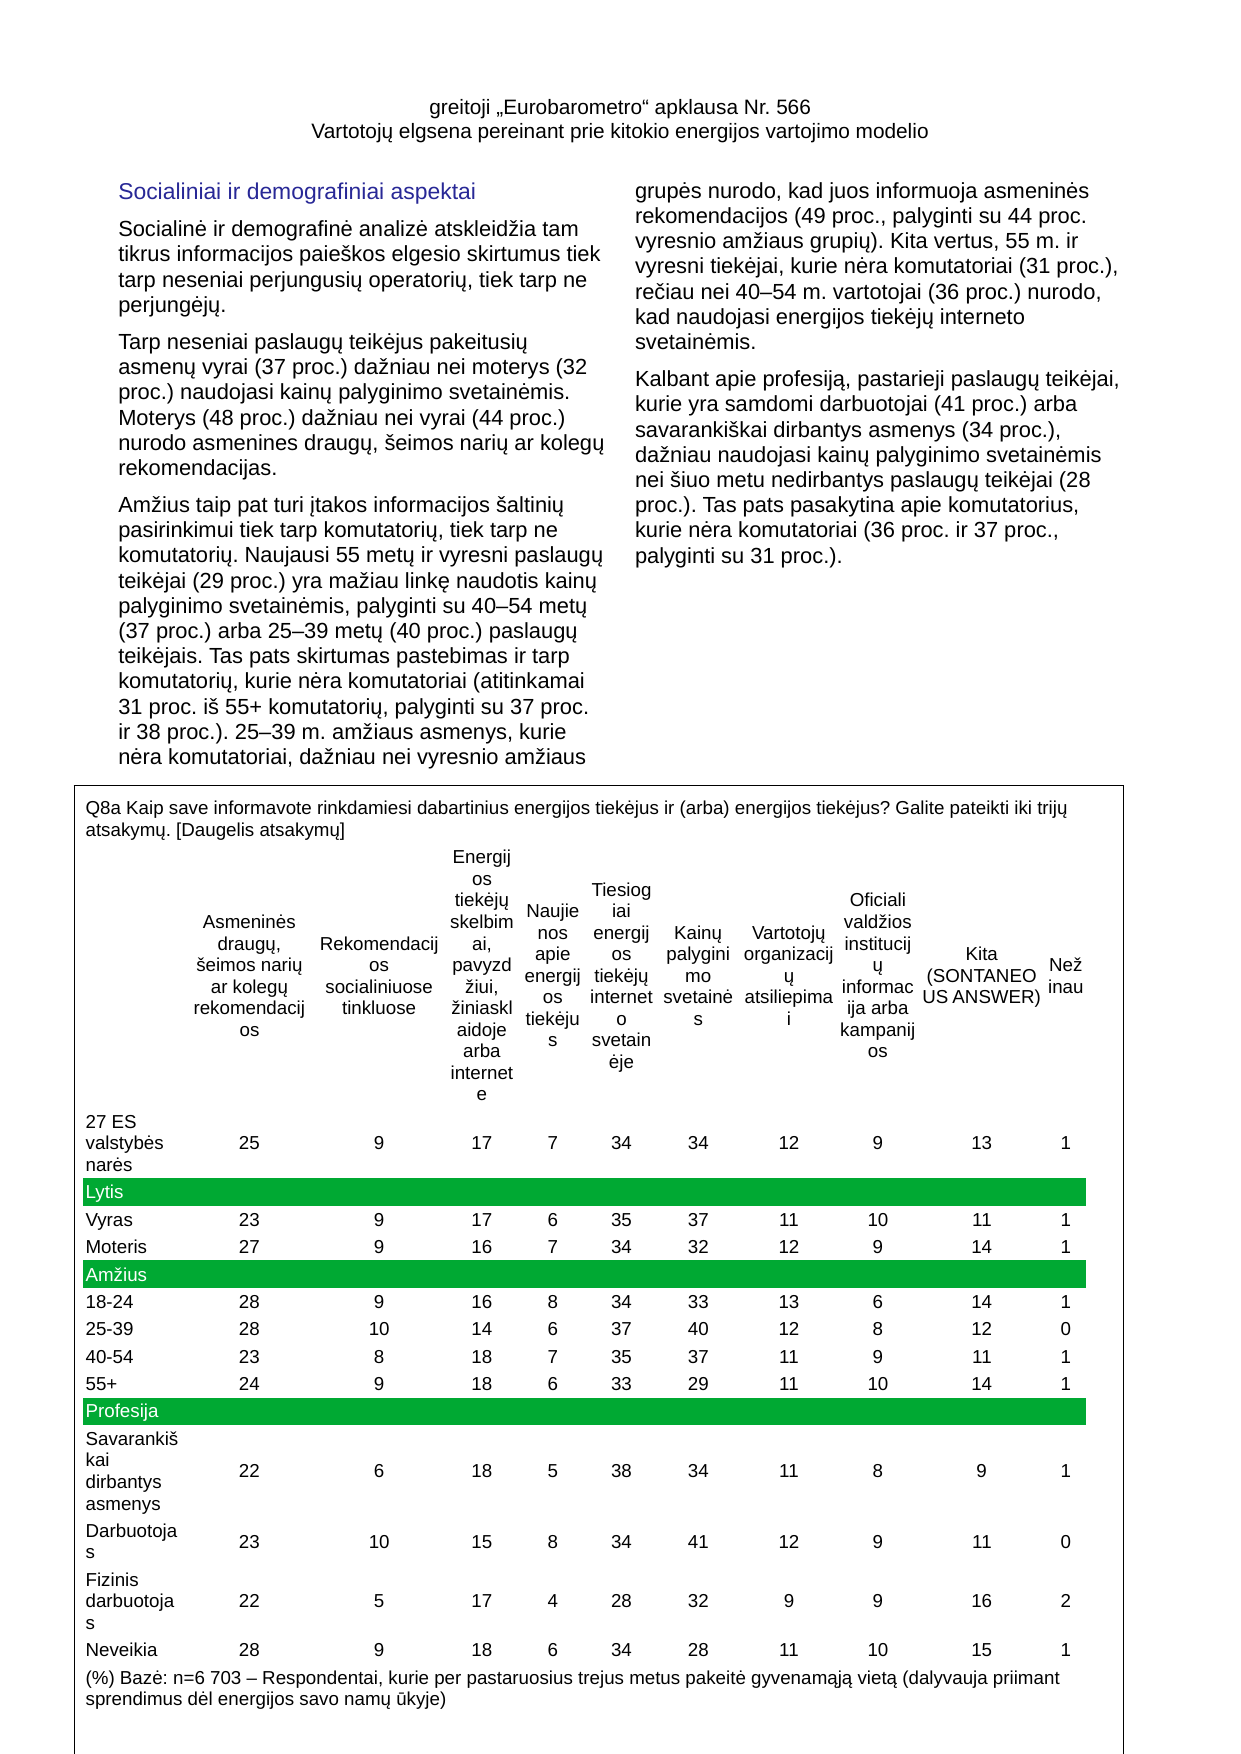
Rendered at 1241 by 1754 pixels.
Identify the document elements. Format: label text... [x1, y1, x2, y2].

table_cell 13 [740, 1288, 837, 1315]
table_cell 25-39 [83, 1315, 186, 1343]
table_cell 0 [1045, 1517, 1086, 1566]
table_cell 18 [445, 1636, 518, 1664]
table_cell 1 [1045, 1343, 1086, 1370]
table_cell 5 [313, 1566, 445, 1636]
table_cell 32 [656, 1233, 740, 1260]
table_cell 9 [837, 1517, 918, 1566]
table_cell Profesija [83, 1398, 1086, 1425]
table_cell Energijos tiekėjų skelbimai, pavyzdžiui, žiniasklaidoje arba internete [445, 843, 518, 1108]
table_cell 18 [445, 1425, 518, 1517]
table_cell 16 [445, 1233, 518, 1260]
table_cell 12 [918, 1315, 1045, 1343]
table_cell 11 [918, 1343, 1045, 1370]
table_cell 8 [837, 1425, 918, 1517]
table_cell 28 [186, 1636, 312, 1664]
table_cell 11 [740, 1343, 837, 1370]
table_cell Fizinis darbuotojas [83, 1566, 186, 1636]
table_cell 37 [656, 1343, 740, 1370]
table_cell 18-24 [83, 1288, 186, 1315]
table_cell 28 [186, 1288, 312, 1315]
table_cell 1 [1045, 1288, 1086, 1315]
table_cell Rekomendacijos socialiniuose tinkluose [313, 843, 445, 1108]
table_cell 40 [656, 1315, 740, 1343]
table_cell 14 [918, 1288, 1045, 1315]
table_cell 6 [313, 1425, 445, 1517]
table_cell 11 [740, 1370, 837, 1397]
table_cell 23 [186, 1517, 312, 1566]
table_header Q8a Kaip save informavote rinkdamiesi dabartinius energijos tiekėjus ir (arba) energijos tiekėjus? Galite pateikti iki trijų atsakymų. [Daugelis atsakymų] [83, 794, 1086, 843]
table_cell Moteris [83, 1233, 186, 1260]
table_cell Kainų palyginimo svetainės [656, 843, 740, 1108]
table_cell 5 [518, 1425, 587, 1517]
table_cell 27 [186, 1233, 312, 1260]
table_cell 24 [186, 1370, 312, 1397]
table_cell 11 [740, 1425, 837, 1517]
table_cell 10 [837, 1206, 918, 1233]
table_cell 8 [313, 1343, 445, 1370]
text [75, 786, 1123, 1754]
table_cell Lytis [83, 1178, 1086, 1206]
table_cell 33 [587, 1370, 656, 1397]
table_cell 2 [1045, 1566, 1086, 1636]
table_cell 34 [587, 1636, 656, 1664]
table_cell 41 [656, 1517, 740, 1566]
table_cell 28 [186, 1315, 312, 1343]
table_cell Darbuotojas [83, 1517, 186, 1566]
table_cell 10 [837, 1370, 918, 1397]
table_cell 8 [837, 1315, 918, 1343]
table_cell 35 [587, 1206, 656, 1233]
table_cell 15 [445, 1517, 518, 1566]
table_cell 23 [186, 1206, 312, 1233]
table_cell Kita (SONTANEOUS ANSWER) [918, 843, 1045, 1108]
table_cell 32 [656, 1566, 740, 1636]
text Kalbant apie profesiją, pastarieji paslaugų teikėjai, kurie yra samdomi darbuotojai (41 proc.) arba savarankiškai dirbantys asmenys (34 proc.), dažniau naudojasi kainų palyginimo svetainėmis nei šiuo metu nedirbantys paslaugų teikėjai (28 proc.). Tas pats pasakytina apie komutatorius, kurie nėra komutatoriai (36 proc. ir 37 proc., palyginti su 31 proc.). [635, 366, 1122, 568]
table_cell 9 [313, 1636, 445, 1664]
table_cell Vyras [83, 1206, 186, 1233]
table_cell 12 [740, 1315, 837, 1343]
table_cell 9 [837, 1343, 918, 1370]
table_cell 25 [186, 1108, 312, 1178]
table_cell (%) Bazė: n=6 703 – Respondentai, kurie per pastaruosius trejus metus pakeitė gyvenamąją vietą (dalyvauja priimant sprendimus dėl energijos savo namų ūkyje) [83, 1664, 1086, 1713]
table_cell 14 [918, 1370, 1045, 1397]
table_cell 16 [918, 1566, 1045, 1636]
table_cell 10 [313, 1315, 445, 1343]
table_cell 33 [656, 1288, 740, 1315]
table_cell 8 [518, 1517, 587, 1566]
table_cell 4 [518, 1566, 587, 1636]
table_cell 34 [587, 1108, 656, 1178]
table_cell 12 [740, 1233, 837, 1260]
table_cell Asmeninės draugų, šeimos narių ar kolegų rekomendacijos [186, 843, 312, 1108]
table_cell 13 [918, 1108, 1045, 1178]
text Amžius taip pat turi įtakos informacijos šaltinių pasirinkimui tiek tarp komutatorių, tiek tarp ne komutatorių. Naujausi 55 metų ir vyresni paslaugų teikėjai (29 proc.) yra mažiau linkę naudotis kainų palyginimo svetainėmis, palyginti su 40–54 metų (37 proc.) arba 25–39 metų (40 proc.) paslaugų teikėjais. Tas pats skirtumas pastebimas ir tarp komutatorių, kurie nėra komutatoriai (atitinkamai 31 proc. iš 55+ komutatorių, palyginti su 37 proc. ir 38 proc.). 25–39 m. amžiaus asmenys, kurie nėra komutatoriai, dažniau nei vyresnio amžiaus [118, 492, 605, 769]
table_cell 55+ [83, 1370, 186, 1397]
table_cell 7 [518, 1108, 587, 1178]
table_cell 23 [186, 1343, 312, 1370]
table_cell 1 [1045, 1636, 1086, 1664]
table_cell Tiesiogiai energijos tiekėjų interneto svetainėje [587, 843, 656, 1108]
table_cell 1 [1045, 1425, 1086, 1517]
table_cell 1 [1045, 1370, 1086, 1397]
table_cell 28 [587, 1566, 656, 1636]
table_cell 6 [518, 1636, 587, 1664]
table_cell 1 [1045, 1233, 1086, 1260]
table_cell 0 [1045, 1315, 1086, 1343]
table_cell 12 [740, 1517, 837, 1566]
table_cell 1 [1045, 1206, 1086, 1233]
table_cell 35 [587, 1343, 656, 1370]
table_cell Oficiali valdžios institucijų informacija arba kampanijos [837, 843, 918, 1108]
table_cell 22 [186, 1566, 312, 1636]
table_cell 11 [918, 1206, 1045, 1233]
table_cell 14 [445, 1315, 518, 1343]
table_cell 9 [837, 1566, 918, 1636]
table_cell 27 ES valstybės narės [83, 1108, 186, 1178]
table_cell 34 [587, 1288, 656, 1315]
table_cell 11 [740, 1206, 837, 1233]
table_cell 18 [445, 1343, 518, 1370]
table_cell 11 [918, 1517, 1045, 1566]
table_cell 11 [740, 1636, 837, 1664]
table_cell 8 [518, 1288, 587, 1315]
table_cell 40-54 [83, 1343, 186, 1370]
table_cell 17 [445, 1566, 518, 1636]
table_cell 7 [518, 1233, 587, 1260]
table_cell Amžius [83, 1260, 1086, 1288]
table_cell 15 [918, 1636, 1045, 1664]
table_cell 29 [656, 1370, 740, 1397]
table_cell 9 [313, 1206, 445, 1233]
table_cell 22 [186, 1425, 312, 1517]
table_cell 37 [656, 1206, 740, 1233]
table_cell 16 [445, 1288, 518, 1315]
text Socialiniai ir demografiniai aspektai [118, 178, 605, 204]
table_cell 17 [445, 1206, 518, 1233]
table_cell 9 [313, 1233, 445, 1260]
table_cell 1 [1045, 1108, 1086, 1178]
table_cell 18 [445, 1370, 518, 1397]
table_cell [83, 843, 186, 1108]
table_cell 14 [918, 1233, 1045, 1260]
table_cell 9 [313, 1108, 445, 1178]
table_cell 38 [587, 1425, 656, 1517]
table_cell 37 [587, 1315, 656, 1343]
table_cell 6 [837, 1288, 918, 1315]
table_cell 34 [587, 1517, 656, 1566]
text Socialinė ir demografinė analizė atskleidžia tam tikrus informacijos paieškos elgesio skirtumus tiek tarp neseniai perjungusių operatorių, tiek tarp ne perjungėjų. [118, 216, 605, 317]
table_cell 34 [656, 1108, 740, 1178]
table_cell Nežinau [1045, 843, 1086, 1108]
table_cell Vartotojų organizacijų atsiliepimai [740, 843, 837, 1108]
table_cell 6 [518, 1315, 587, 1343]
table_cell 34 [587, 1233, 656, 1260]
table_cell 9 [837, 1233, 918, 1260]
table_cell 9 [313, 1370, 445, 1397]
table_cell Neveikia [83, 1636, 186, 1664]
table_cell 9 [740, 1566, 837, 1636]
table_cell 9 [837, 1108, 918, 1178]
table_cell 9 [313, 1288, 445, 1315]
table_cell 6 [518, 1206, 587, 1233]
table_cell 10 [837, 1636, 918, 1664]
table_cell 10 [313, 1517, 445, 1566]
text Tarp neseniai paslaugų teikėjus pakeitusių asmenų vyrai (37 proc.) dažniau nei moterys (32 proc.) naudojasi kainų palyginimo svetainėmis. Moterys (48 proc.) dažniau nei vyrai (44 proc.) nurodo asmenines draugų, šeimos narių ar kolegų rekomendacijas. [118, 329, 605, 480]
table_cell Savarankiškai dirbantys asmenys [83, 1425, 186, 1517]
text grupės nurodo, kad juos informuoja asmeninės rekomendacijos (49 proc., palyginti su 44 proc. vyresnio amžiaus grupių). Kita vertus, 55 m. ir vyresni tiekėjai, kurie nėra komutatoriai (31 proc.), rečiau nei 40–54 m. vartotojai (36 proc.) nurodo, kad naudojasi energijos tiekėjų interneto svetainėmis. [635, 178, 1122, 354]
table_cell Naujienos apie energijos tiekėjus [518, 843, 587, 1108]
table_cell 28 [656, 1636, 740, 1664]
table_cell 6 [518, 1370, 587, 1397]
table_cell 7 [518, 1343, 587, 1370]
table_cell 34 [656, 1425, 740, 1517]
table_cell 9 [918, 1425, 1045, 1517]
table_cell 12 [740, 1108, 837, 1178]
table_cell 17 [445, 1108, 518, 1178]
